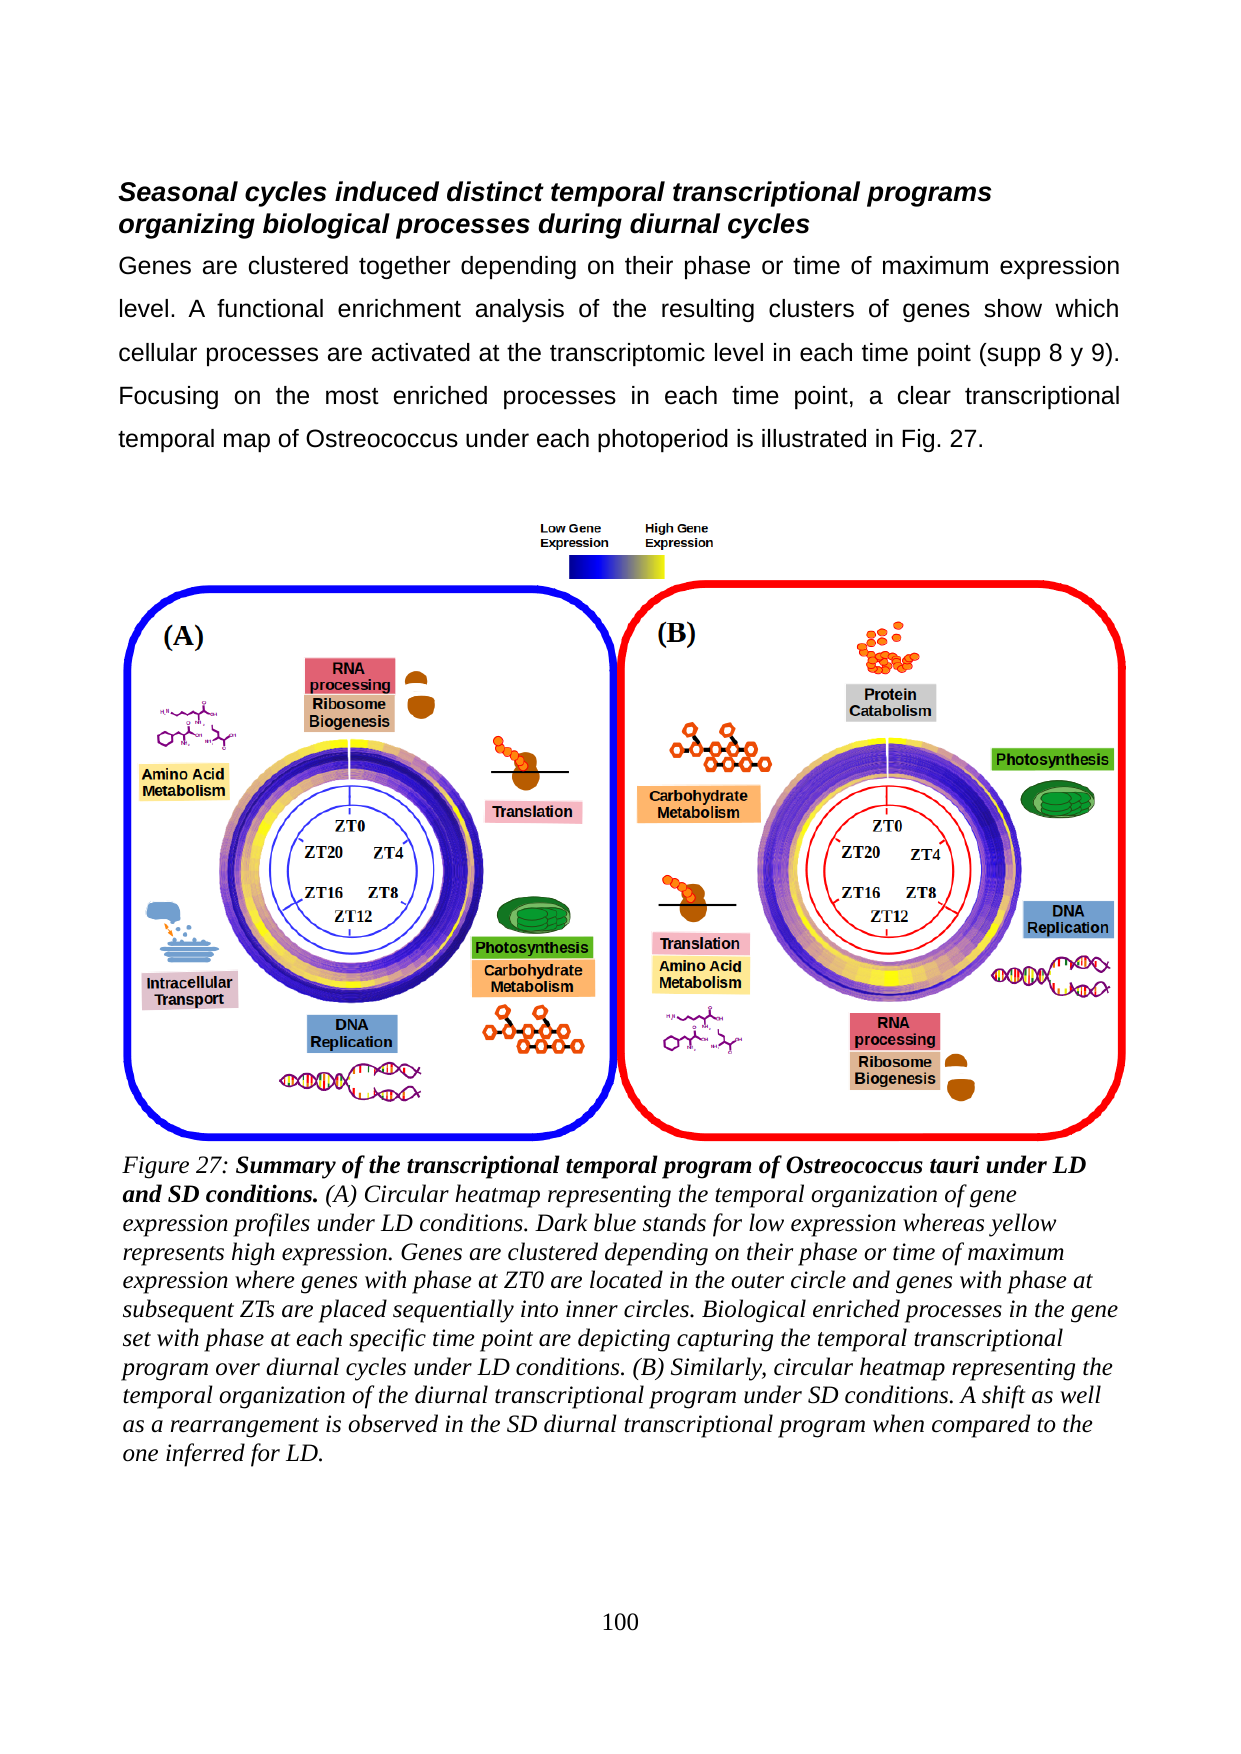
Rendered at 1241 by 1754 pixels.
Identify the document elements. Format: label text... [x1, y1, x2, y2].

text Figure 27: Summary of the transcriptional temporal program of Ostreococcus tauri under LD and SD conditions. (A) Circular heatmap representing the temporal organization of gene expression profiles under LD conditions. Dark blue stands for low expression whereas yellow represents high expression. Genes are clustered depending on their phase or time of maximum expression where genes with phase at ZT0 are located in the outer circle and genes with phase at subsequent ZTs are placed sequentially into inner circles. Biological enriched processes in the gene set with phase at each specific time point are depicting capturing the temporal transcriptional program over diurnal cycles under LD conditions. (B) Similarly, circular heatmap representing the temporal organization of the diurnal transcriptional program under SD conditions. A shift as well as a rearrangement is observed in the SD diurnal transcriptional program when compared to the one inferred for LD. [122, 1151, 1126, 1467]
picture [122, 513, 1127, 1151]
subtitle Seasonal cycles induced distinct temporal transcriptional programs organizing biological processes during diurnal cycles [118, 176, 1122, 239]
text Genes are clustered together depending on their phase or time of maximum expression level. A functional enrichment analysis of the resulting clusters of genes show which cellular processes are activated at the transcriptomic level in each time point (supp 8 y 9). Focusing on the most enriched processes in each time point, a clear transcriptional temporal map of Ostreococcus under each photoperiod is illustrated in Fig. 27. [118, 251, 1122, 453]
